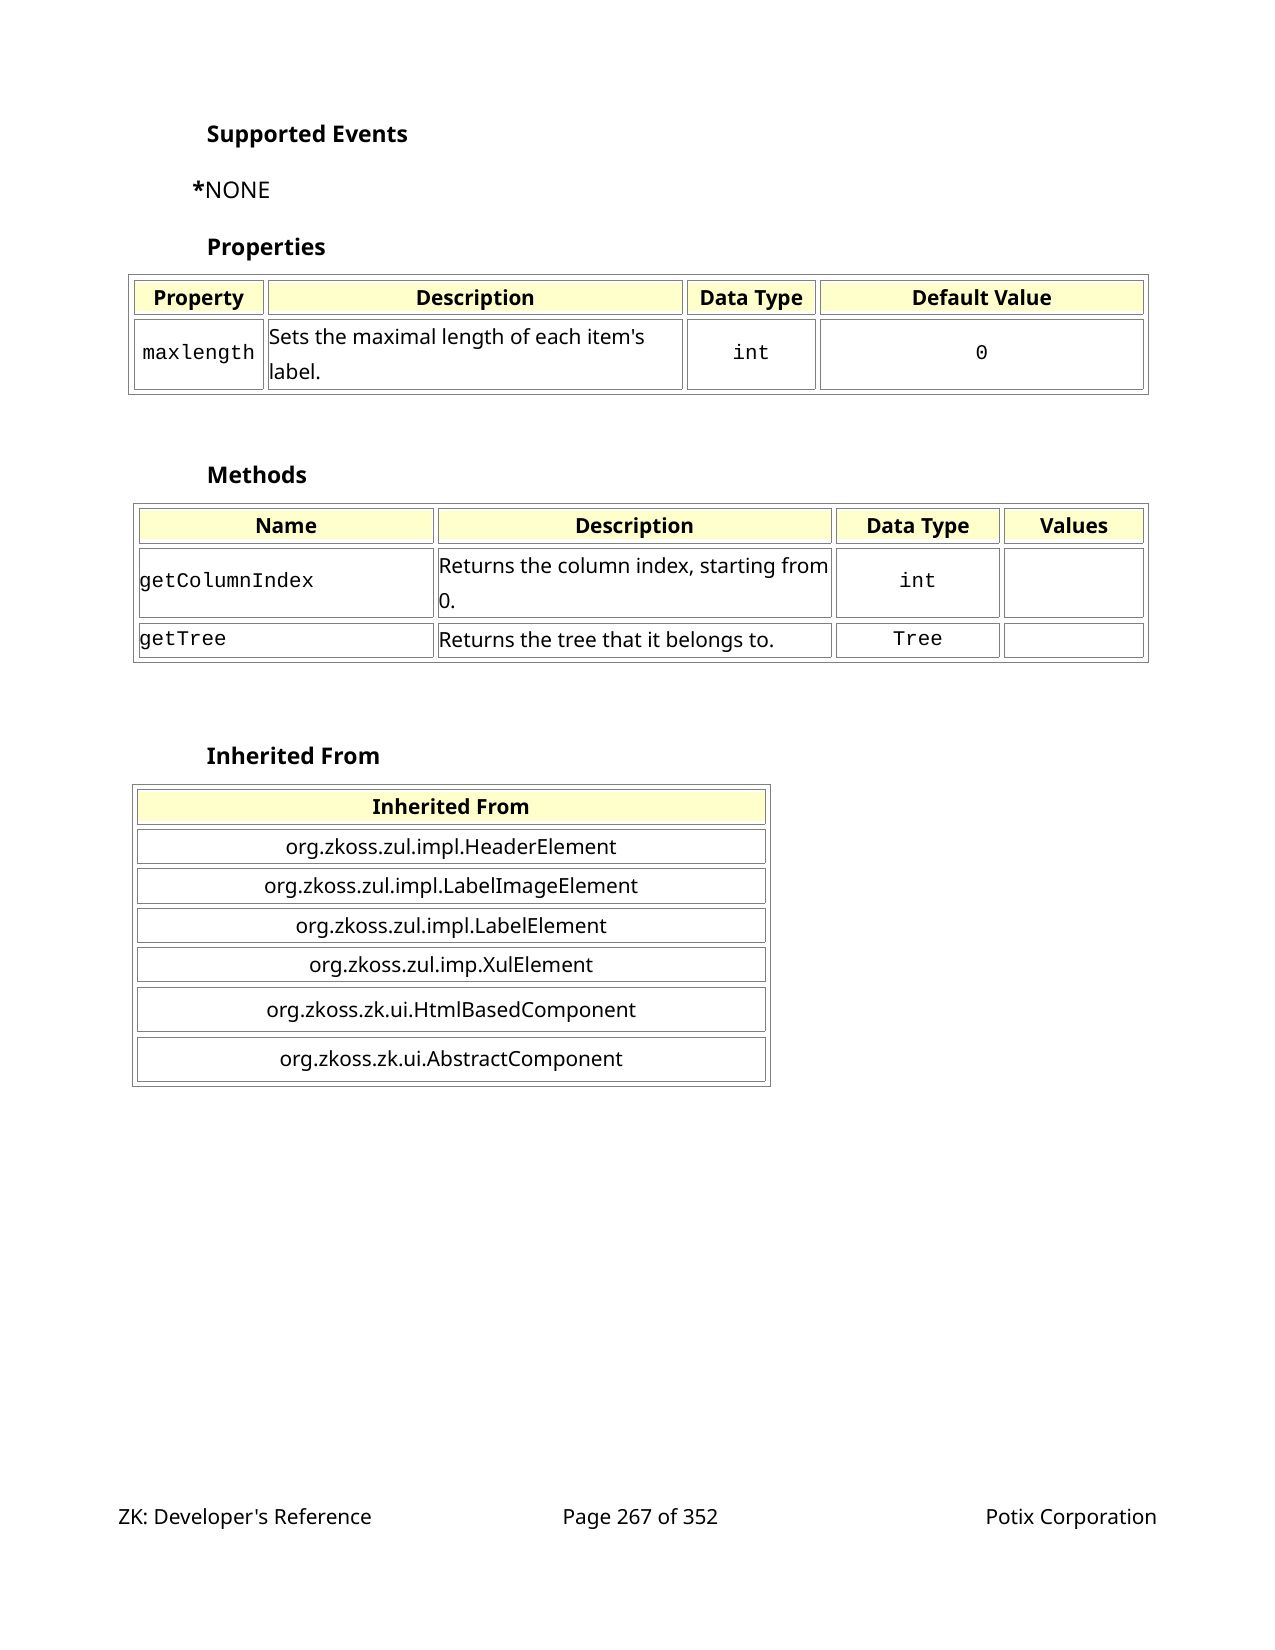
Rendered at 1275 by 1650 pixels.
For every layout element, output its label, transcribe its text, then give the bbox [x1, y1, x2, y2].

table_cell org.zkoss.zul.impl.LabelElement [134, 903, 768, 942]
table_cell [1005, 624, 1143, 657]
table_cell Sets the maximal length of each item's label. [266, 314, 685, 388]
table_header Description [266, 275, 685, 314]
table_cell org.zkoss.zul.impl.HeaderElement [134, 824, 768, 863]
table_header Data Type [834, 504, 1002, 542]
table_cell getTree [136, 617, 435, 657]
table_cell org.zkoss.zul.impl.LabelImageElement [134, 863, 768, 902]
subtitle Inherited From [207, 740, 1157, 771]
table_cell Tree [834, 617, 1002, 657]
table_cell 0 [818, 314, 1146, 388]
table_header Name [136, 504, 435, 542]
table_cell maxlength [131, 314, 266, 388]
subtitle Methods [207, 459, 1157, 490]
table_header Description [435, 504, 833, 542]
table_header Property [131, 275, 266, 314]
table_cell org.zkoss.zk.ui.HtmlBasedComponent [134, 981, 768, 1031]
table_header Values [1002, 504, 1146, 542]
table_cell org.zkoss.zk.ui.AbstractComponent [134, 1031, 768, 1081]
table_header Data Type [685, 275, 817, 314]
table_cell org.zkoss.zul.imp.XulElement [134, 942, 768, 981]
table_cell getColumnIndex [136, 543, 435, 617]
subtitle Properties [207, 231, 1157, 262]
table_cell [1002, 617, 1146, 657]
table_header Inherited From [134, 785, 768, 823]
table_cell int [834, 543, 1002, 617]
table_header Default Value [818, 275, 1146, 314]
table_cell [1002, 543, 1146, 617]
text *NONE [118, 174, 1157, 206]
table_cell [1005, 549, 1143, 617]
table_cell int [685, 314, 817, 388]
table_cell Returns the column index, starting from 0. [435, 543, 833, 617]
subtitle Supported Events [207, 118, 1157, 149]
table_cell Returns the tree that it belongs to. [435, 617, 833, 657]
